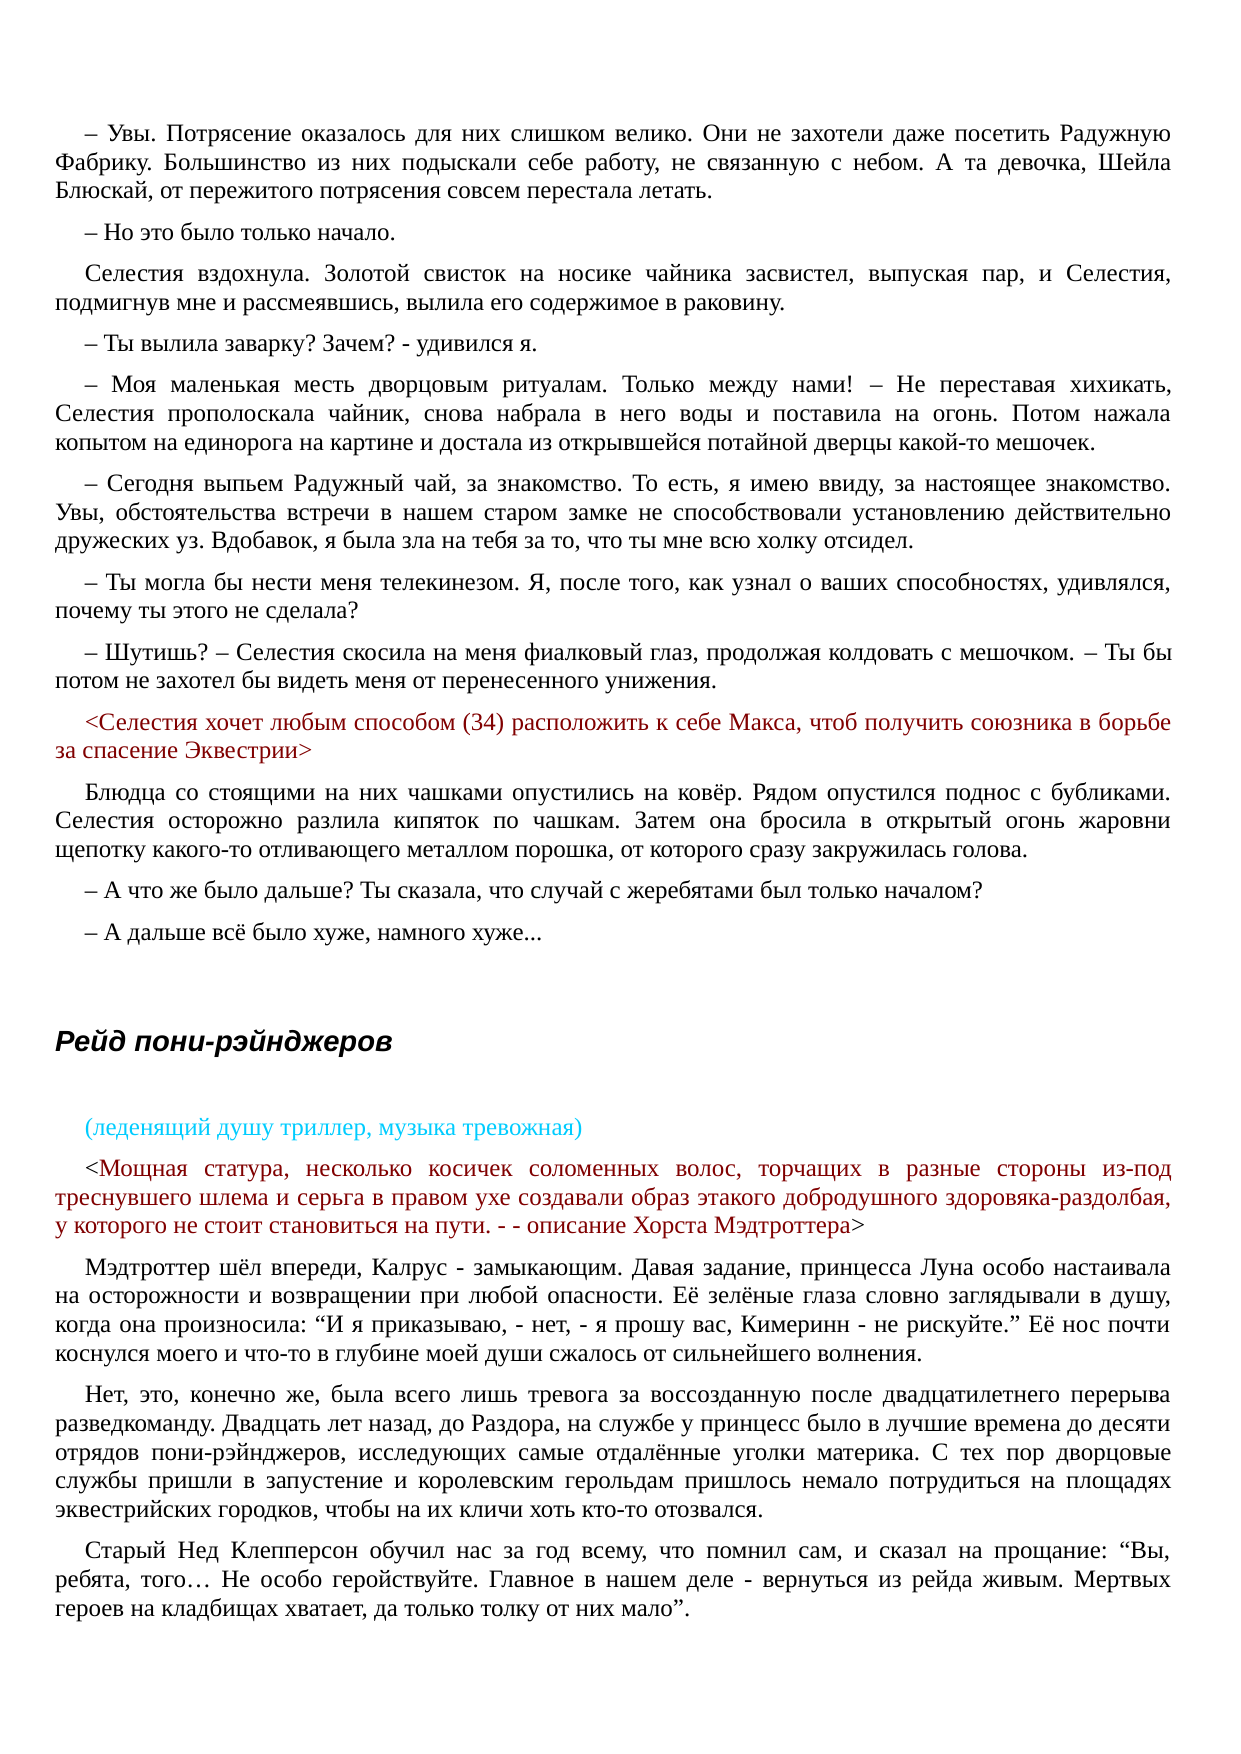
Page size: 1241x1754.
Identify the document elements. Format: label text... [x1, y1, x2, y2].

text Блюдца со стоящими на них чашками опустились на ковёр. Рядом опустился поднос с бубликами. Селестия осторожно разлила кипяток по чашкам. Затем она бросила в открытый огонь жаровни щепотку какого-то отливающего металлом порошка, от которого сразу закружилась голова. [55, 777, 1172, 863]
text <Селестия хочет любым способом (34) расположить к себе Макса, чтоб получить союзника в борьбе за спасение Эквестрии> [55, 707, 1172, 764]
subtitle Рейд пони-рэйнджеров [55, 1024, 1172, 1058]
text – Ты вылила заварку? Зачем? - удивился я. [55, 328, 1172, 357]
text – Но это было только начало. [55, 217, 1172, 246]
text <Мощная статура, несколько косичек соломенных волос, торчащих в разные стороны из-под треснувшего шлема и серьга в правом ухе создавали образ этакого добродушного здоровяка-раздолбая, у которого не стоит становиться на пути. - - описание Хорста Мэдтроттера> [55, 1153, 1172, 1239]
text – Увы. Потрясение оказалось для них слишком велико. Они не захотели даже посетить Радужную Фабрику. Большинство из них подыскали себе работу, не связанную с небом. А та девочка, Шейла Блюскай, от пережитого потрясения совсем перестала летать. [55, 118, 1172, 204]
text Селестия вздохнула. Золотой свисток на носике чайника засвистел, выпуская пар, и Селестия, подмигнув мне и рассмеявшись, вылила его содержимое в раковину. [55, 258, 1172, 316]
text – А дальше всё было хуже, намного хуже... [55, 917, 1172, 946]
text Нет, это, конечно же, была всего лишь тревога за воссозданную после двадцатилетнего перерыва разведкоманду. Двадцать лет назад, до Раздора, на службе у принцесс было в лучшие времена до десяти отрядов пони-рэйнджеров, исследующих самые отдалённые уголки материка. С тех пор дворцовые службы пришли в запустение и королевским герольдам пришлось немало потрудиться на площадях эквестрийских городков, чтобы на их кличи хоть кто-то отозвался. [55, 1379, 1172, 1523]
text (леденящий душу триллер, музыка тревожная) [55, 1112, 1172, 1140]
text – Сегодня выпьем Радужный чай, за знакомство. То есть, я имею ввиду, за настоящее знакомство. Увы, обстоятельства встречи в нашем старом замке не способствовали установлению действительно дружеских уз. Вдобавок, я была зла на тебя за то, что ты мне всю холку отсидел. [55, 468, 1172, 554]
text – Моя маленькая месть дворцовым ритуалам. Только между нами! – Не переставая хихикать, Селестия прополоскала чайник, снова набрала в него воды и поставила на огонь. Потом нажала копытом на единорога на картине и достала из открывшейся потайной дверцы какой-то мешочек. [55, 369, 1172, 456]
text Мэдтроттер шёл впереди, Калрус - замыкающим. Давая задание, принцесса Луна особо настаивала на осторожности и возвращении при любой опасности. Её зелёные глаза словно заглядывали в душу, когда она произносила: “И я приказываю, - нет, - я прошу вас, Кимеринн - не рискуйте.” Её нос почти коснулся моего и что-то в глубине моей души сжалось от сильнейшего волнения. [55, 1252, 1172, 1367]
text – Шутишь? – Селестия скосила на меня фиалковый глаз, продолжая колдовать с мешочком. – Ты бы потом не захотел бы видеть меня от перенесенного унижения. [55, 637, 1172, 694]
text Старый Нед Клепперсон обучил нас за год всему, что помнил сам, и сказал на прощание: “Вы, ребята, того… Не особо геройствуйте. Главное в нашем деле - вернуться из рейда живым. Мертвых героев на кладбищах хватает, да только толку от них мало”. [55, 1535, 1172, 1622]
text – Ты могла бы нести меня телекинезом. Я, после того, как узнал о ваших способностях, удивлялся, почему ты этого не сделала? [55, 567, 1172, 624]
text – А что же было дальше? Ты сказала, что случай с жеребятами был только началом? [55, 876, 1172, 904]
